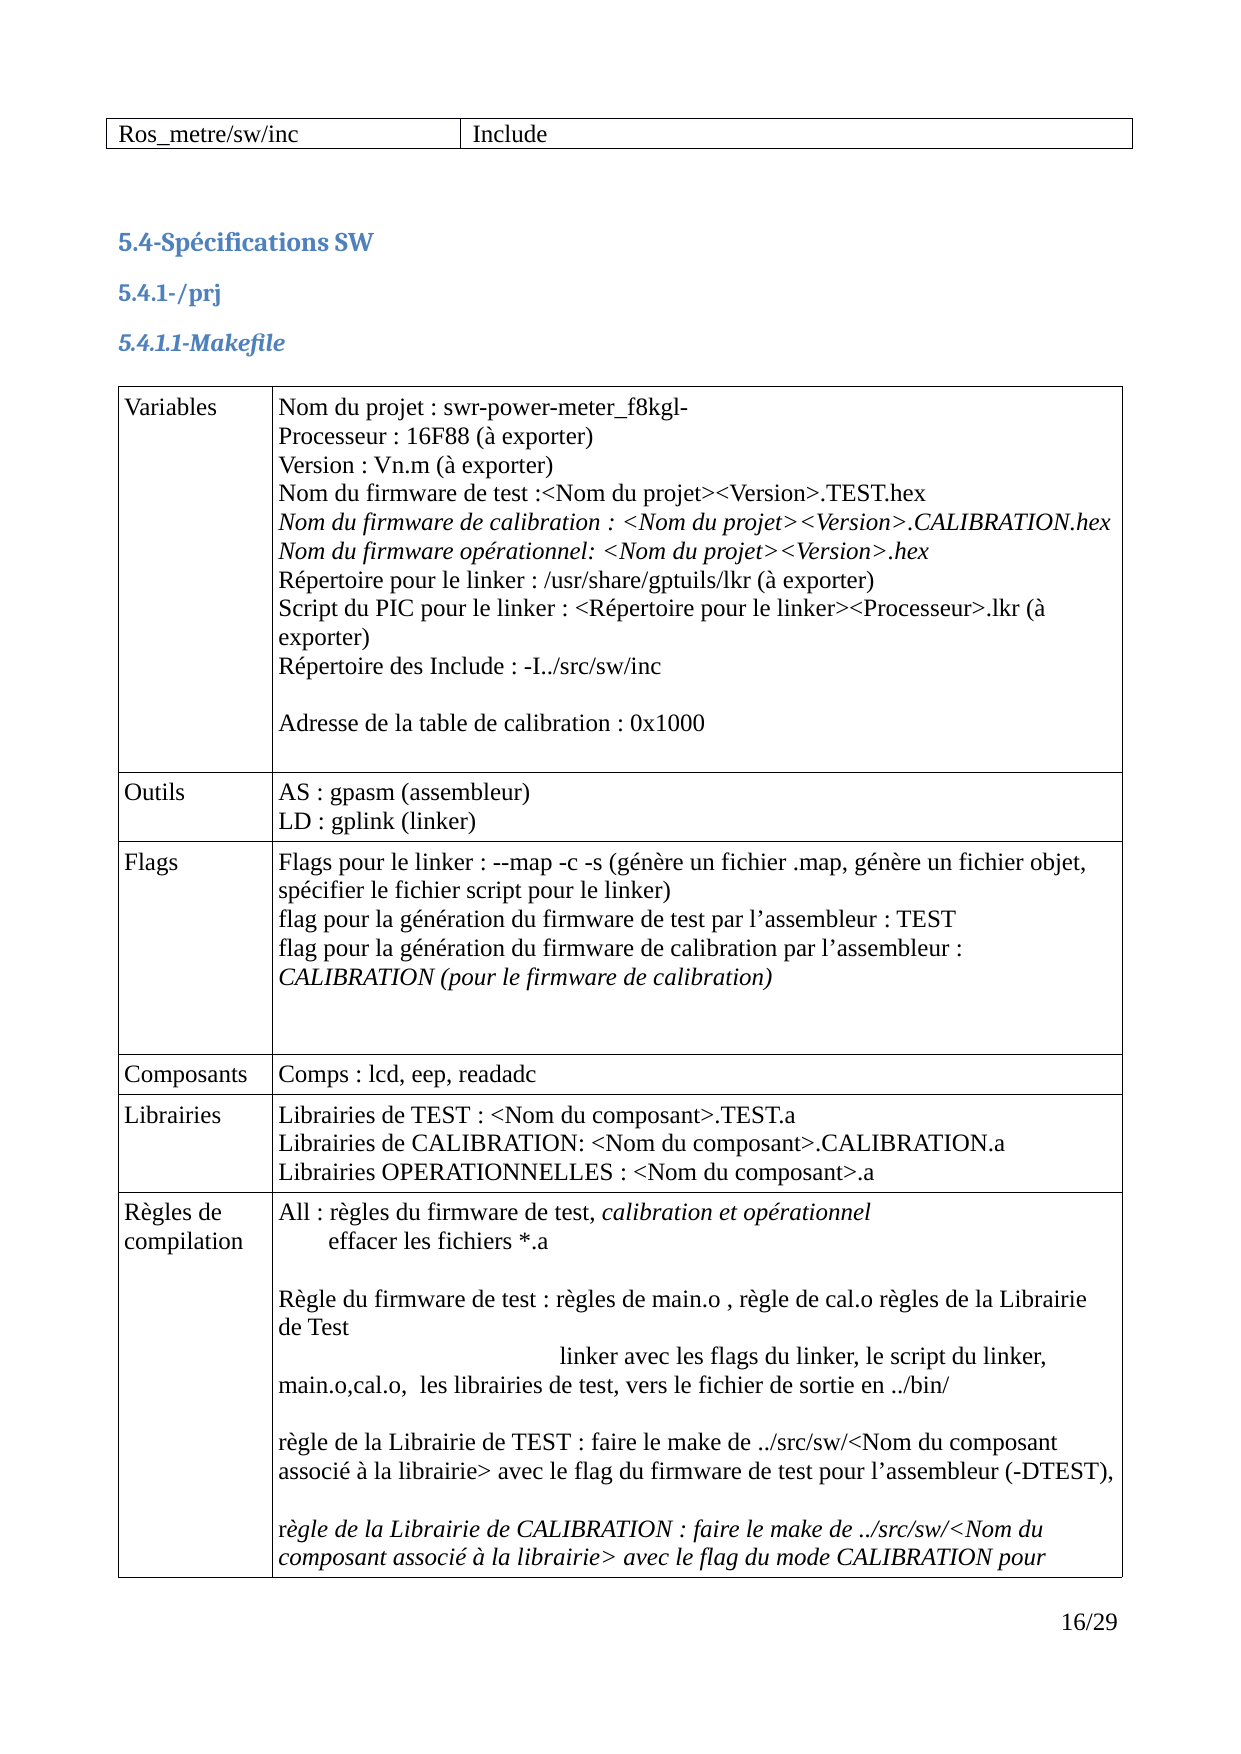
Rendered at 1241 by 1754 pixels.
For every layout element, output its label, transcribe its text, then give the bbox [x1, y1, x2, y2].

table_cell Librairies de TEST : <Nom du composant>.TEST.a Librairies de CALIBRATION: <Nom du composant>.CALIBRATION.a Librairies OPERATIONNELLES : <Nom du composant>.a [273, 1095, 1122, 1192]
table_cell Outils [119, 773, 272, 841]
subtitle 5.4.1.1-Makefile [118, 329, 1122, 358]
table_cell All : règles du firmware de test, calibration et opérationnel effacer les fichiers *.a Règle du firmware de test : règles de main.o , règle de cal.o règles de la Librairie de Test linker avec les flags du linker, le script du linker, main.o,cal.o, les librairies de test, vers le fichier de sortie en ../bin/ règle de la Librairie de TEST : faire le make de ../src/sw/<Nom du composant associé à la librairie> avec le flag du firmware de test pour l’assembleur (-DTEST), règle de la Librairie de CALIBRATION : faire le make de ../src/sw/<Nom du composant associé à la librairie> avec le flag du mode CALIBRATION pour [273, 1193, 1122, 1577]
table_cell Ros_metre/sw/inc [107, 119, 460, 148]
table_cell Librairies [119, 1095, 272, 1192]
subtitle 5.4-Spécifications SW [118, 227, 1122, 258]
table_header Nom du projet : swr-power-meter_f8kgl- Processeur : 16F88 (à exporter) Version : Vn.m (à exporter) Nom du firmware de test :<Nom du projet><Version>.TEST.hex Nom du firmware de calibration : <Nom du projet><Version>.CALIBRATION.hex Nom du firmware opérationnel: <Nom du projet><Version>.hex Répertoire pour le linker : /usr/share/gptuils/lkr (à exporter) Script du PIC pour le linker : <Répertoire pour le linker><Processeur>.lkr (à exporter) Répertoire des Include : -I../src/sw/inc Adresse de la table de calibration : 0x1000 [273, 387, 1122, 772]
table_cell Include [461, 119, 1132, 148]
table_header Variables [119, 387, 272, 772]
table_cell Règles de compilation [119, 1193, 272, 1577]
table_cell Flags [119, 842, 272, 1053]
table_cell Composants [119, 1055, 272, 1094]
table_cell Comps : lcd, eep, readadc [273, 1055, 1122, 1094]
subtitle 5.4.1-/prj [118, 279, 1122, 308]
table_cell AS : gpasm (assembleur) LD : gplink (linker) [273, 773, 1122, 841]
table_cell Flags pour le linker : --map -c -s (génère un fichier .map, génère un fichier objet, spécifier le fichier script pour le linker) flag pour la génération du firmware de test par l’assembleur : TEST flag pour la génération du firmware de calibration par l’assembleur : CALIBRATION (pour le firmware de calibration) [273, 842, 1122, 1053]
